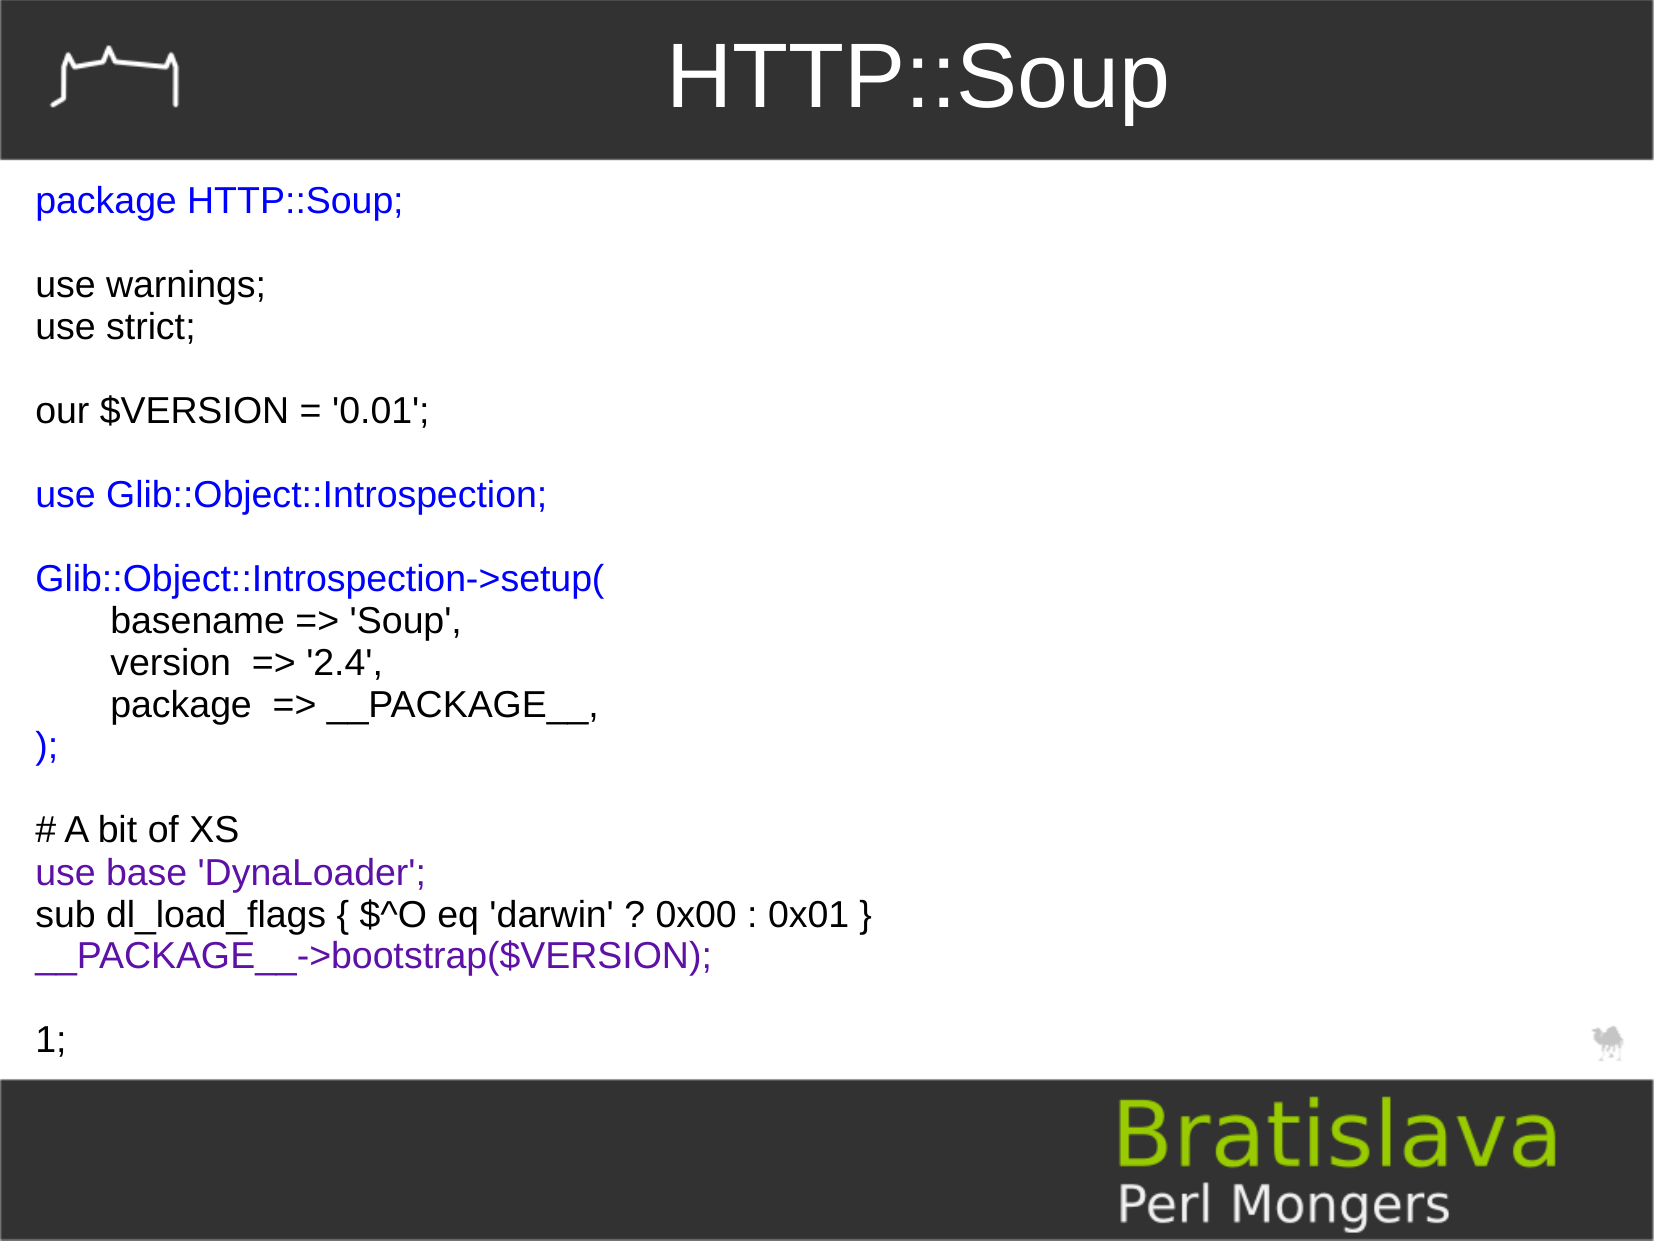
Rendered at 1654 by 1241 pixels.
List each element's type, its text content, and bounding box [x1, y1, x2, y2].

title HTTP::Soup [193, 24, 1645, 128]
picture [0, 0, 1654, 1241]
text_box package HTTP::Soup; use warnings; use strict; our $VERSION = '0.01'; use Glib::Object::Introspection; Glib::Object::Introspection->setup( basename => 'Soup', version => '2.4', package => __PACKAGE__, ); # A bit of XS use base 'DynaLoader'; sub dl_load_flags { $^O eq 'darwin' ? 0x00 : 0x01 } __PACKAGE__->bootstrap($VERSION); 1; [20, 171, 1634, 1069]
